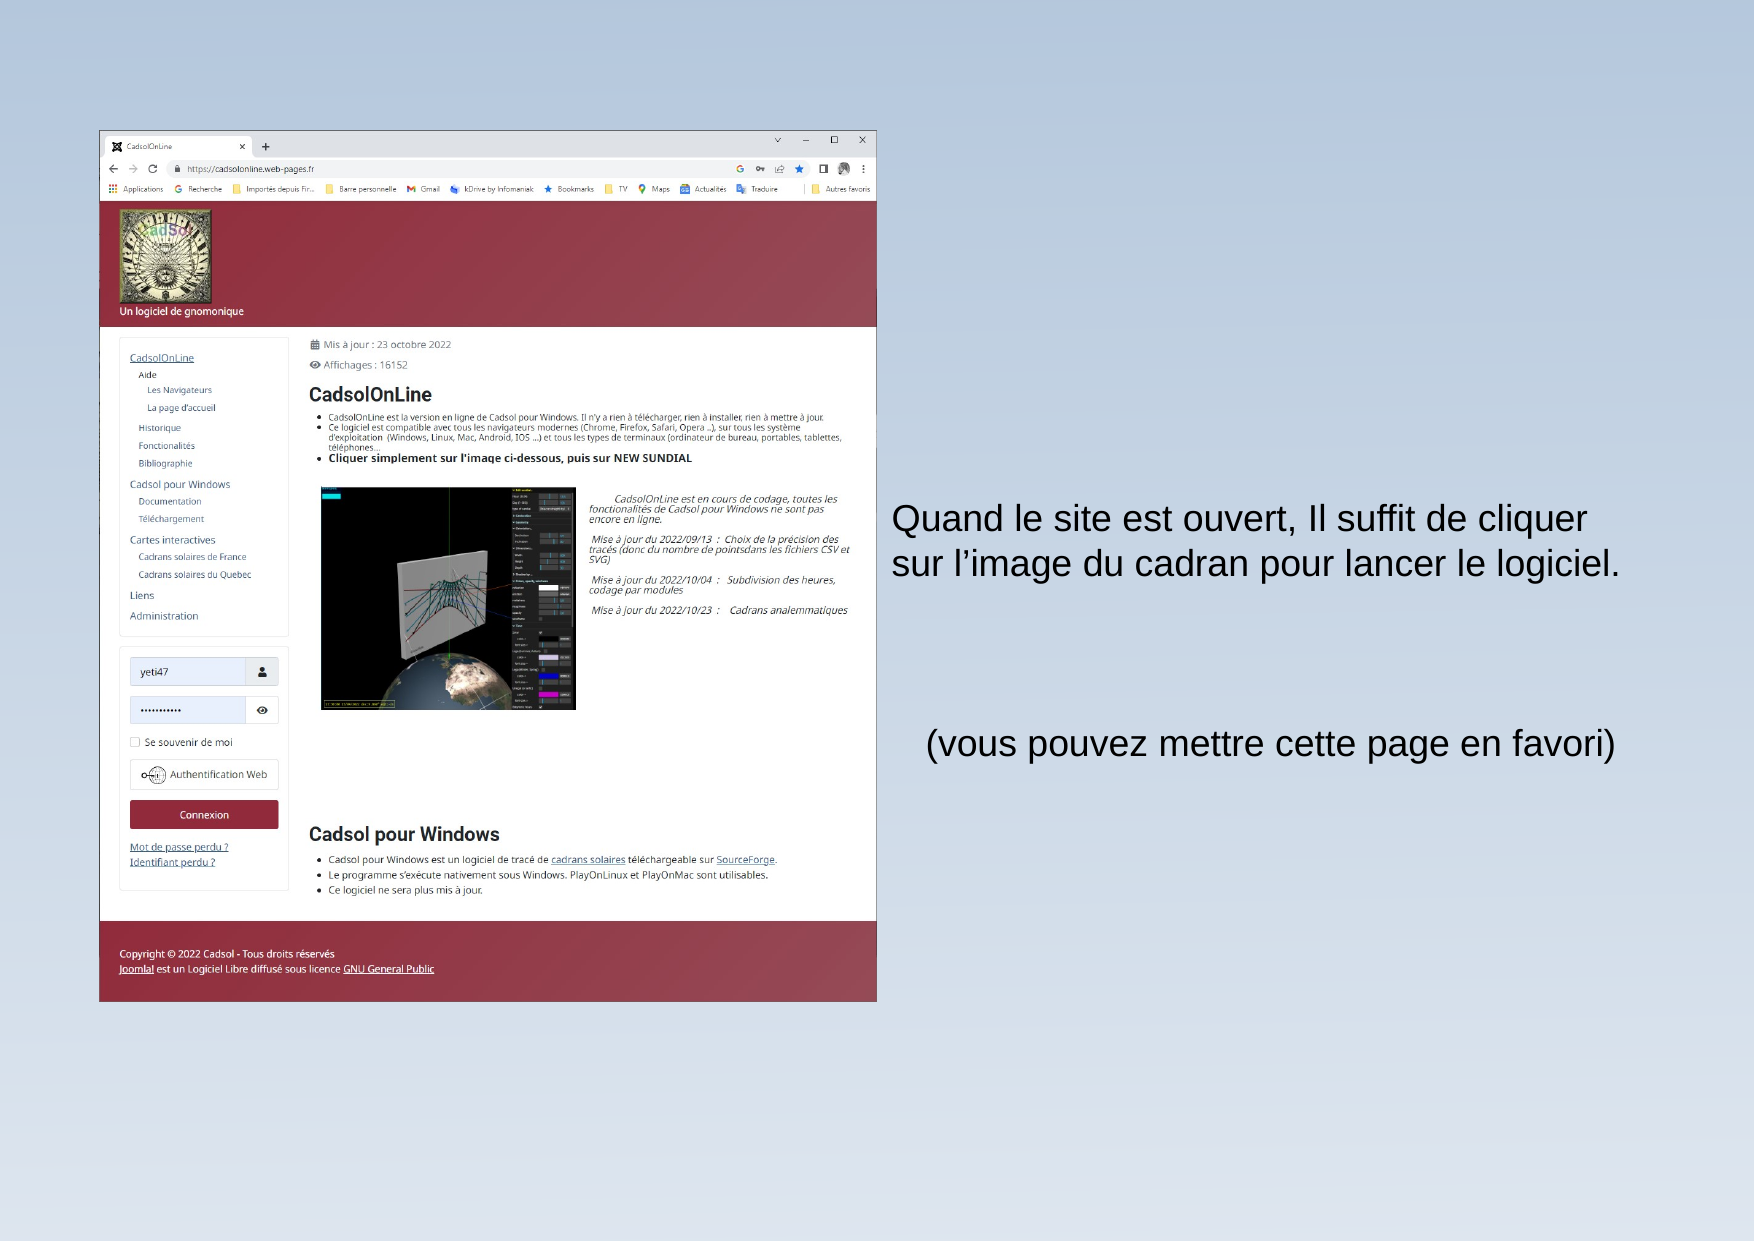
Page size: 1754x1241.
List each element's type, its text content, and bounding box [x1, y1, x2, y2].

text_box Quand le site est ouvert, Il suffit de cliquer sur l’image du cadran pour lancer le logiciel. (vous pouvez mettre cette page en favori) [876, 486, 1666, 910]
picture [99, 130, 877, 1002]
